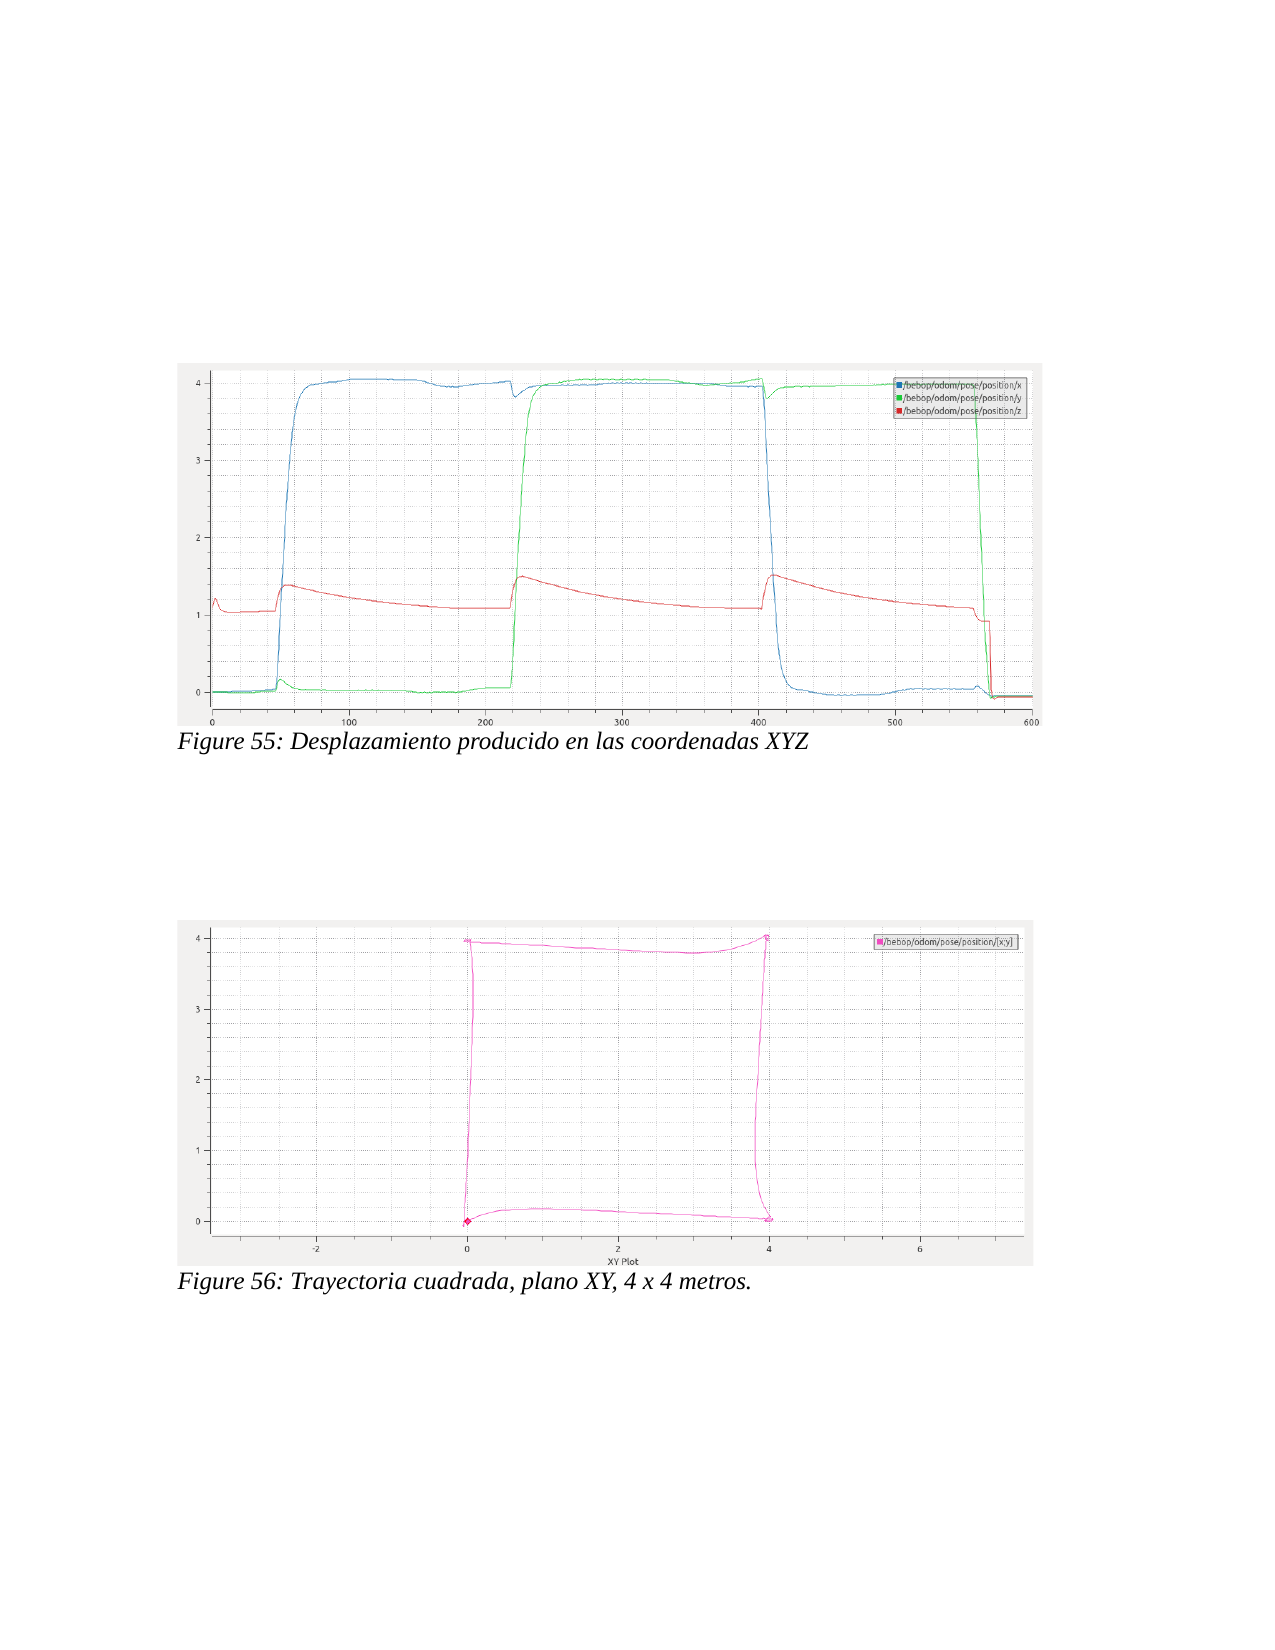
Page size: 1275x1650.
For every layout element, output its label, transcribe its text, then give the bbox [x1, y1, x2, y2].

text Figure 56: Trayectoria cuadrada, plano XY, 4 x 4 metros. [177, 1266, 1098, 1294]
picture [177, 363, 1043, 726]
text Figure 55: Desplazamiento producido en las coordenadas XYZ [177, 726, 1098, 755]
picture [177, 920, 1034, 1266]
